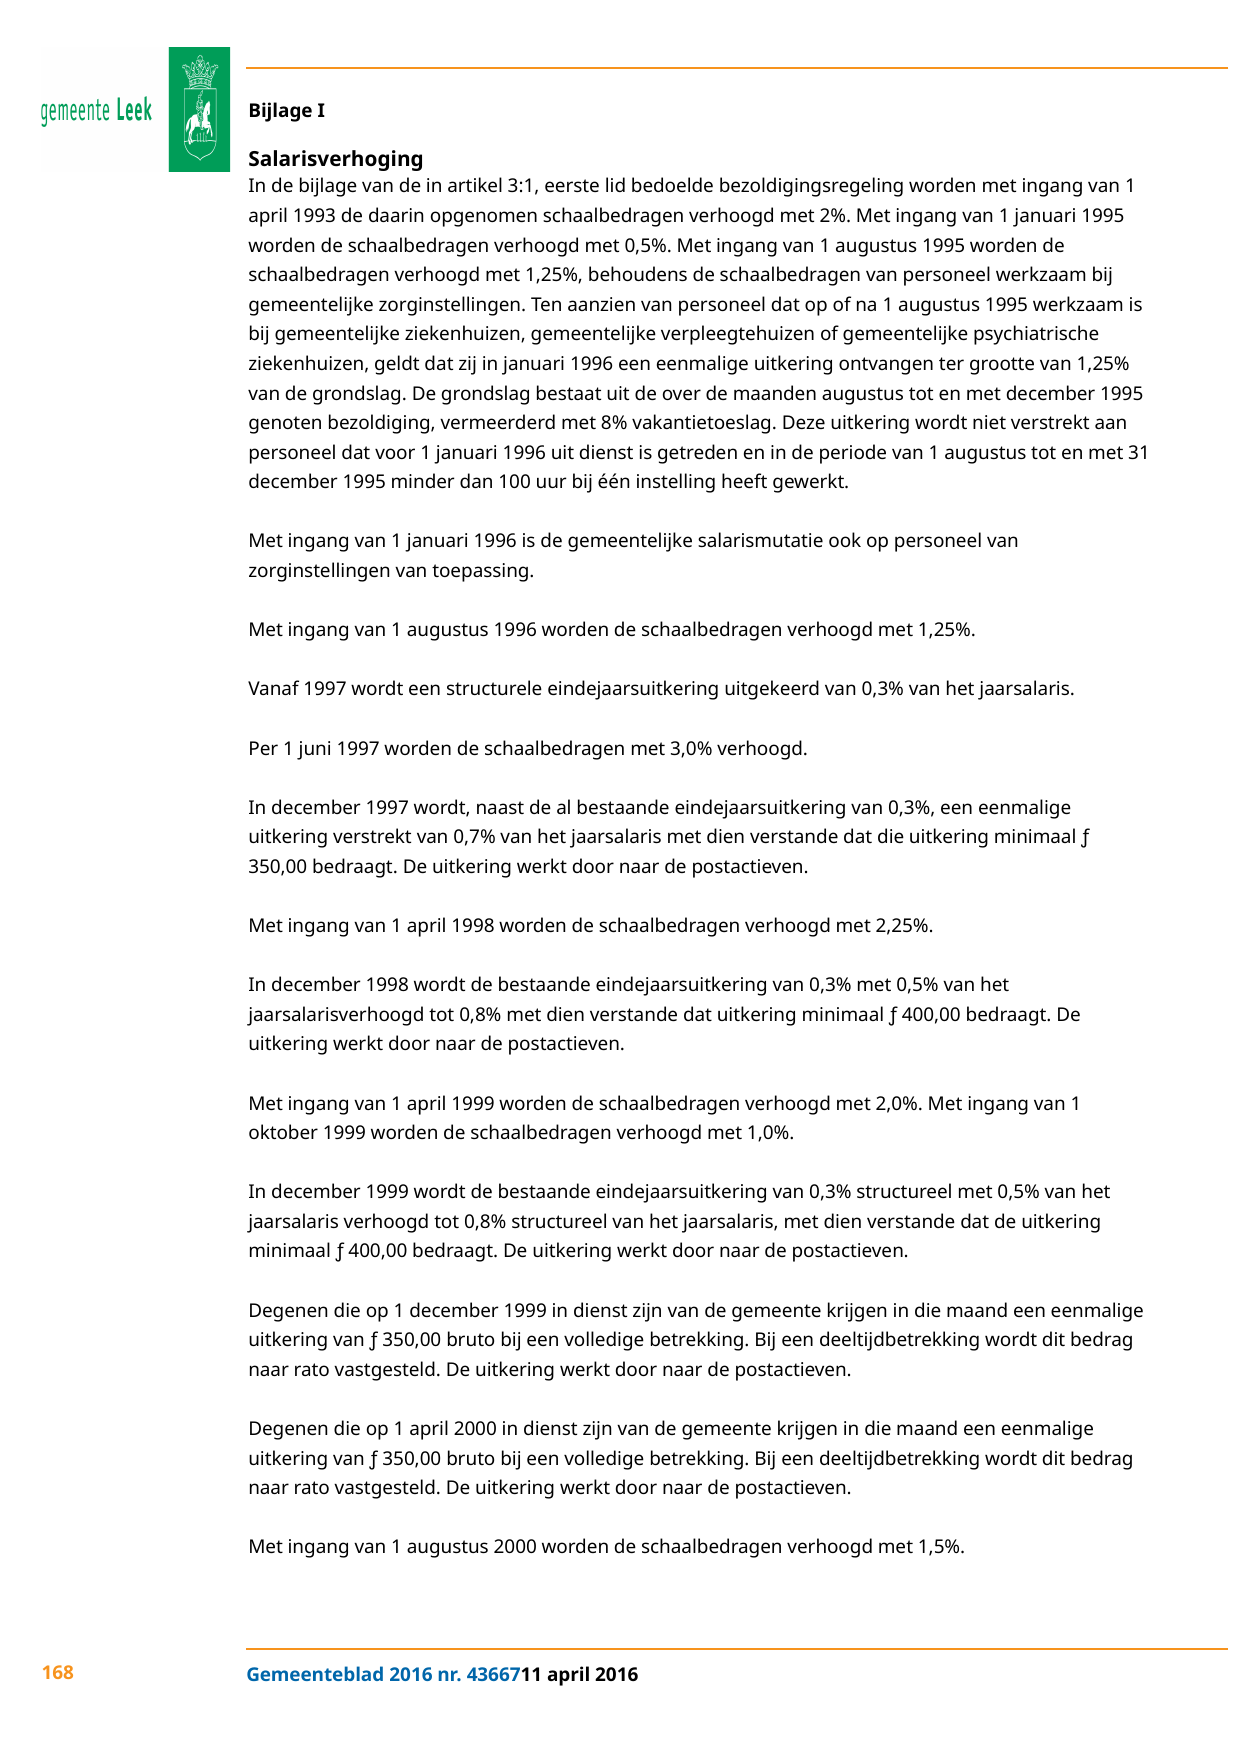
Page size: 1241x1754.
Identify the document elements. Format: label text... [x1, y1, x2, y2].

text In december 1998 wordt de bestaande eindejaarsuitkering van 0,3% met 0,5% van het jaarsalarisverhoogd tot 0,8% met dien verstande dat uitkering minimaal ƒ 400,00 bedraagt. De uitkering werkt door naar de postactieven. [248, 971, 1152, 1056]
text Salarisverhoging [248, 144, 1152, 173]
picture [41, 47, 231, 172]
text Met ingang van 1 april 1998 worden de schaalbedragen verhoogd met 2,25%. [248, 912, 1152, 938]
text Vanaf 1997 wordt een structurele eindejaarsuitkering uitgekeerd van 0,3% van het jaarsalaris. [248, 676, 1152, 701]
text In december 1999 wordt de bestaande eindejaarsuitkering van 0,3% structureel met 0,5% van het jaarsalaris verhoogd tot 0,8% structureel van het jaarsalaris, met dien verstande dat de uitkering minimaal ƒ 400,00 bedraagt. De uitkering werkt door naar de postactieven. [248, 1178, 1152, 1263]
text In december 1997 wordt, naast de al bestaande eindejaarsuitkering van 0,3%, een eenmalige uitkering verstrekt van 0,7% van het jaarsalaris met dien verstande dat die uitkering minimaal ƒ 350,00 bedraagt. De uitkering werkt door naar de postactieven. [248, 794, 1152, 879]
text Degenen die op 1 december 1999 in dienst zijn van de gemeente krijgen in die maand een eenmalige uitkering van ƒ 350,00 bruto bij een volledige betrekking. Bij een deeltijdbetrekking wordt dit bedrag naar rato vastgesteld. De uitkering werkt door naar de postactieven. [248, 1297, 1152, 1382]
text Met ingang van 1 januari 1996 is de gemeentelijke salarismutatie ook op personeel van zorginstellingen van toepassing. [248, 528, 1152, 583]
text Met ingang van 1 april 1999 worden de schaalbedragen verhoogd met 2,0%. Met ingang van 1 oktober 1999 worden de schaalbedragen verhoogd met 1,0%. [248, 1090, 1152, 1145]
text Met ingang van 1 augustus 2000 worden de schaalbedragen verhoogd met 1,5%. [248, 1533, 1152, 1559]
text In de bijlage van de in artikel 3:1, eerste lid bedoelde bezoldigingsregeling worden met ingang van 1 april 1993 de daarin opgenomen schaalbedragen verhoogd met 2%. Met ingang van 1 januari 1995 worden de schaalbedragen verhoogd met 0,5%. Met ingang van 1 augustus 1995 worden de schaalbedragen verhoogd met 1,25%, behoudens de schaalbedragen van personeel werkzaam bij gemeentelijke zorginstellingen. Ten aanzien van personeel dat op of na 1 augustus 1995 werkzaam is bij gemeentelijke ziekenhuizen, gemeentelijke verpleegtehuizen of gemeentelijke psychiatrische ziekenhuizen, geldt dat zij in januari 1996 een eenmalige uitkering ontvangen ter grootte van 1,25% van de grondslag. De grondslag bestaat uit de over de maanden augustus tot en met december 1995 genoten bezoldiging, vermeerderd met 8% vakantietoeslag. Deze uitkering wordt niet verstrekt aan personeel dat voor 1 januari 1996 uit dienst is getreden en in de periode van 1 augustus tot en met 31 december 1995 minder dan 100 uur bij één instelling heeft gewerkt. [248, 173, 1152, 494]
text Per 1 juni 1997 worden de schaalbedragen met 3,0% verhoogd. [248, 735, 1152, 760]
text Degenen die op 1 april 2000 in dienst zijn van de gemeente krijgen in die maand een eenmalige uitkering van ƒ 350,00 bruto bij een volledige betrekking. Bij een deeltijdbetrekking wordt dit bedrag naar rato vastgesteld. De uitkering werkt door naar de postactieven. [248, 1415, 1152, 1500]
text Bijlage I [248, 95, 1152, 123]
text Met ingang van 1 augustus 1996 worden de schaalbedragen verhoogd met 1,25%. [248, 616, 1152, 642]
